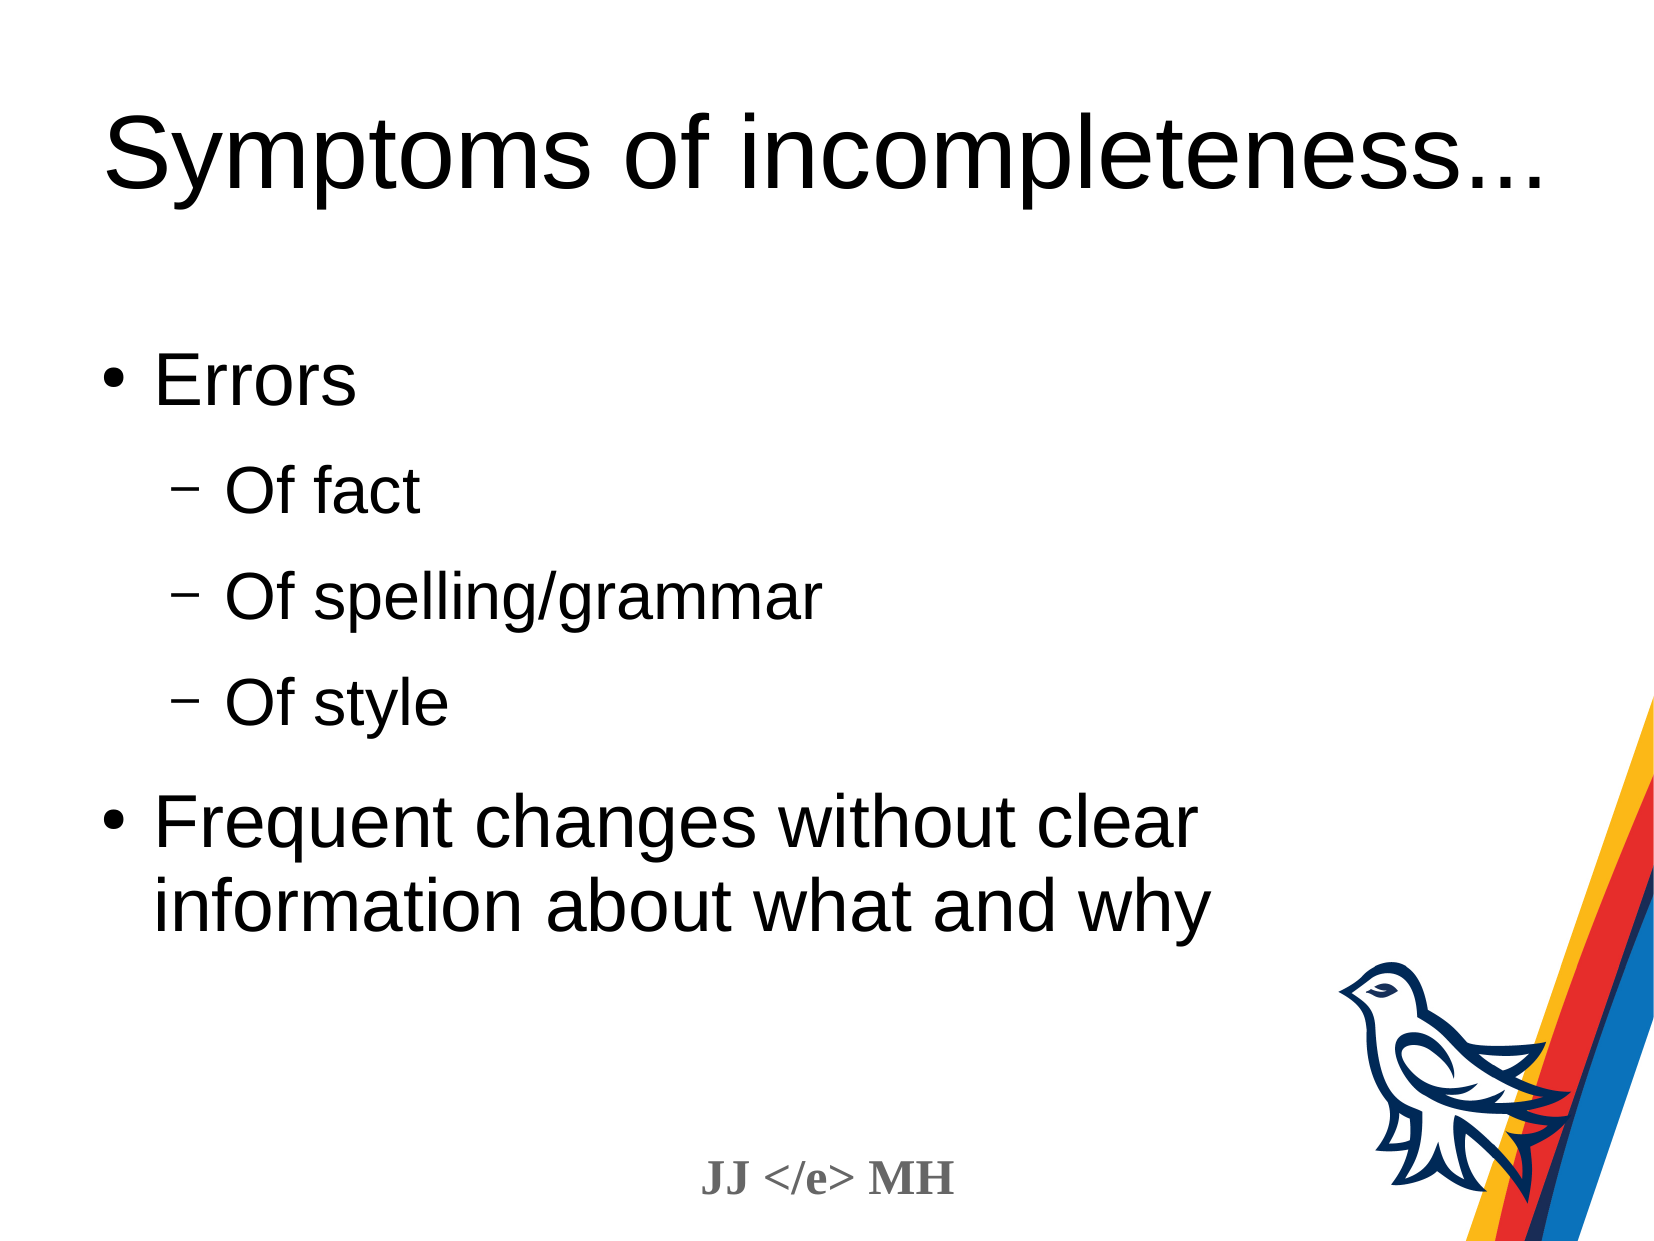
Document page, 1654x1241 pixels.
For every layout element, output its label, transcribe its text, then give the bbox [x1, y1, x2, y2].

list Errors Of fact Of spelling/grammar Of style Frequent changes without clear information about what and why [82, 337, 1359, 1057]
picture [1328, 688, 1654, 1241]
title Symptoms of incompleteness... [82, 49, 1571, 257]
